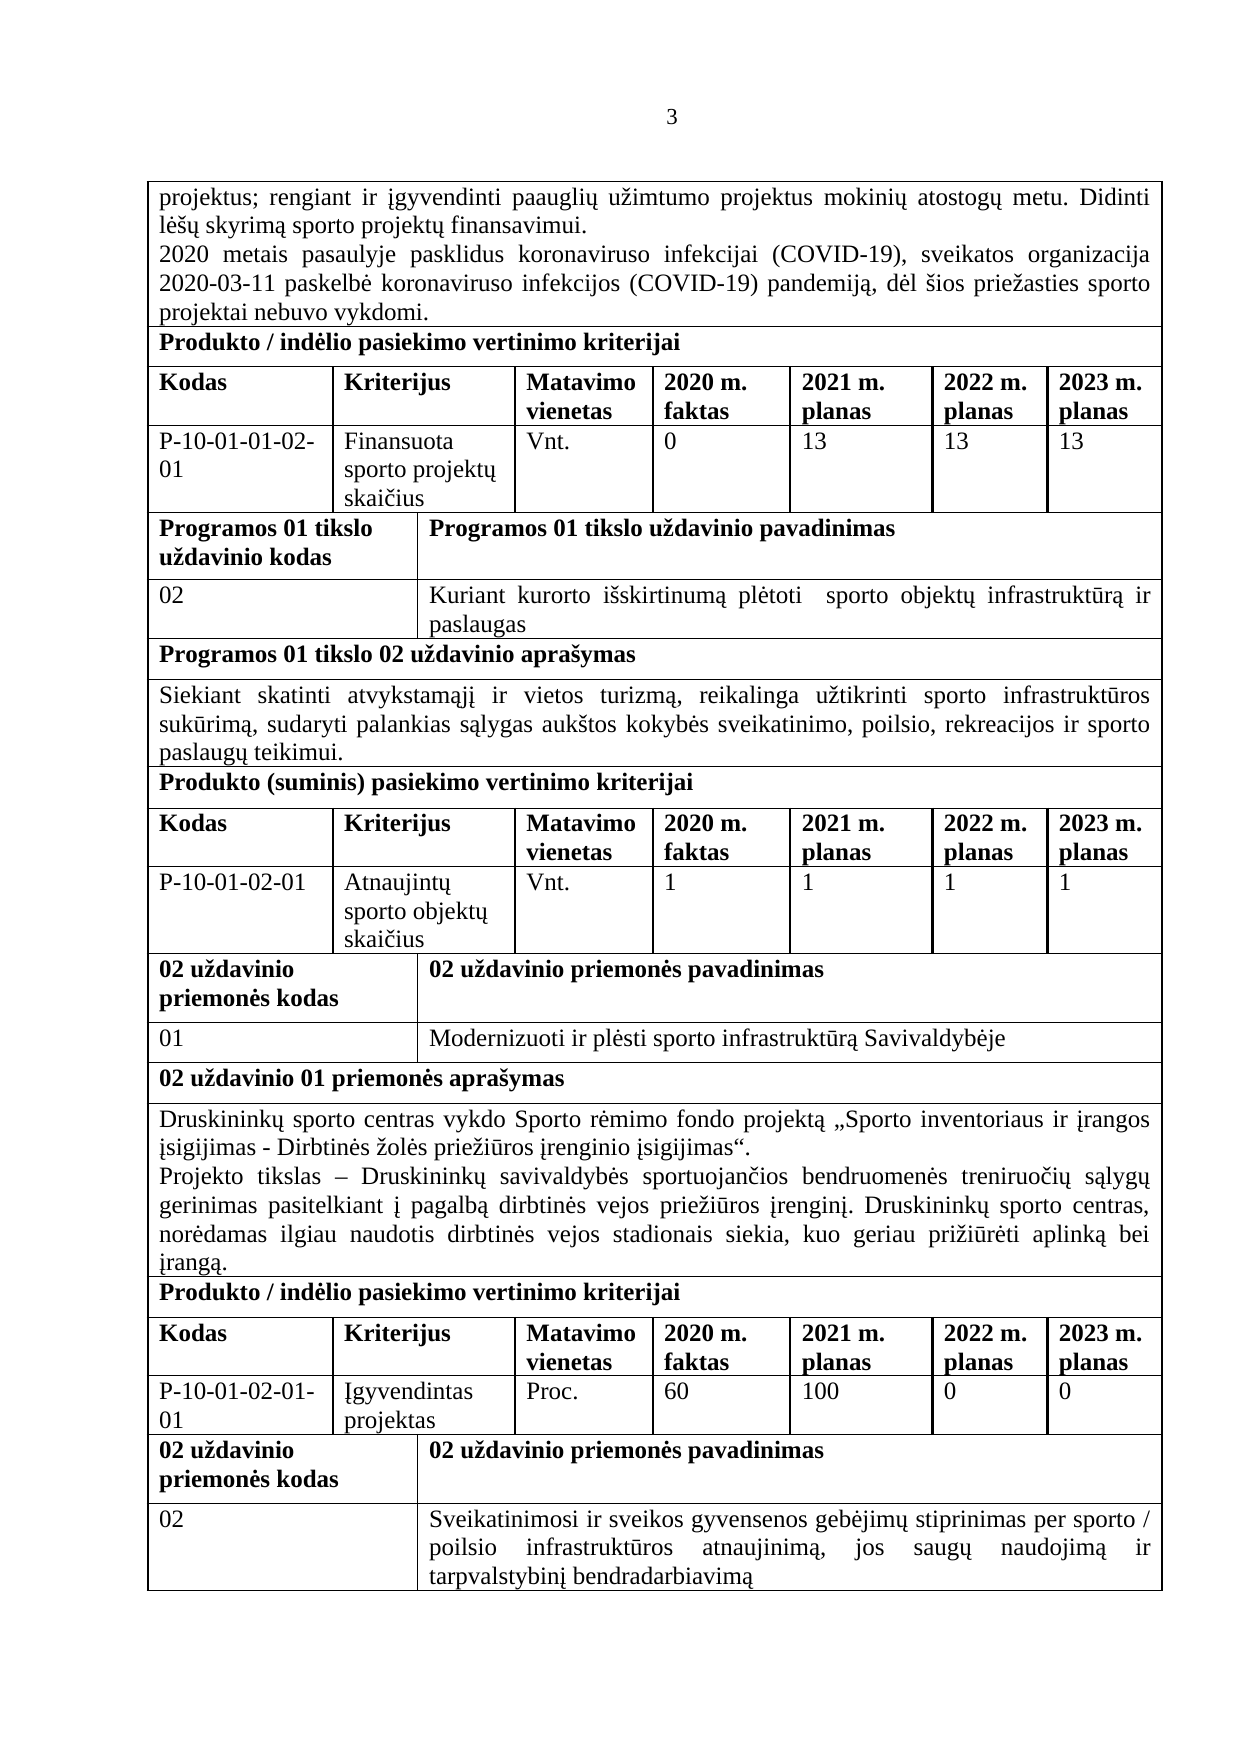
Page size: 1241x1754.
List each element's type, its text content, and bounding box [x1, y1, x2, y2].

table_cell 02 uždavinio 01 priemonės aprašymas [149, 1063, 1161, 1103]
table_cell Atnaujintų sporto objektų skaičius [334, 867, 514, 953]
table_cell P-10-01-01-02-01 [149, 426, 332, 512]
table_cell 2022 m. planas [934, 809, 1046, 866]
table_cell Kriterijus [334, 809, 514, 866]
table_cell Matavimo vienetas [516, 367, 652, 425]
table_cell Vnt. [516, 426, 652, 512]
table_cell Modernizuoti ir plėsti sporto infrastruktūrą Savivaldybėje [418, 1023, 1161, 1062]
table_cell Kriterijus [334, 367, 514, 425]
table_cell 60 [654, 1376, 789, 1434]
table_cell 02 uždavinio priemonės pavadinimas [418, 1435, 1161, 1503]
table_cell 0 [1049, 1376, 1161, 1434]
table_cell 2020 m. faktas [654, 1318, 789, 1375]
table_cell 100 [791, 1376, 931, 1434]
table_cell Matavimo vienetas [516, 1318, 652, 1375]
table_cell 1 [1049, 867, 1161, 953]
table_cell 2023 m. planas [1049, 367, 1161, 425]
table_cell 2022 m. planas [934, 1318, 1046, 1375]
table_cell 2021 m. planas [791, 367, 931, 425]
table_cell Programos 01 tikslo uždavinio pavadinimas [418, 513, 1161, 579]
table_cell Kuriant kurorto išskirtinumą plėtoti sporto objektų infrastruktūrą ir paslaugas [418, 580, 1161, 638]
table_cell 1 [791, 867, 931, 953]
table_cell 13 [791, 426, 931, 512]
table_cell 2023 m. planas [1049, 809, 1161, 866]
table_cell Kodas [149, 367, 332, 425]
table_cell Programos 01 tikslo 02 uždavinio aprašymas [149, 639, 1161, 679]
table_cell Produkto (suminis) pasiekimo vertinimo kriterijai [149, 767, 1161, 807]
table_cell Programos 01 tikslo uždavinio kodas [149, 513, 417, 579]
table_cell Finansuota sporto projektų skaičius [334, 426, 514, 512]
table_cell 2020 m. faktas [654, 809, 789, 866]
table_cell 0 [934, 1376, 1046, 1434]
table_cell Produkto / indėlio pasiekimo vertinimo kriterijai [149, 327, 1161, 366]
table_cell 2020 m. faktas [654, 367, 789, 425]
table_cell 13 [1049, 426, 1161, 512]
table_cell Kodas [149, 809, 332, 866]
table_cell Įgyvendintas projektas [334, 1376, 514, 1434]
table_cell Kodas [149, 1318, 332, 1375]
table_cell Vnt. [516, 867, 652, 953]
table_cell Matavimo vienetas [516, 809, 652, 866]
table_cell 0 [654, 426, 789, 512]
table_cell 1 [934, 867, 1046, 953]
table_cell 02 uždavinio priemonės kodas [149, 1435, 417, 1503]
table_cell 02 uždavinio priemonės kodas [149, 954, 417, 1022]
table_cell 2021 m. planas [791, 809, 931, 866]
table_cell Siekiant skatinti atvykstamąjį ir vietos turizmą, reikalinga užtikrinti sporto infrastruktūros sukūrimą, sudaryti palankias sąlygas aukštos kokybės sveikatinimo, poilsio, rekreacijos ir sporto paslaugų teikimui. [149, 680, 1161, 766]
table_cell 02 uždavinio priemonės pavadinimas [418, 954, 1161, 1022]
table_cell 2021 m. planas [791, 1318, 931, 1375]
table_cell 13 [934, 426, 1046, 512]
table_cell 2023 m. planas [1049, 1318, 1161, 1375]
table_cell 02 [149, 580, 417, 638]
table_cell Druskininkų sporto centras vykdo Sporto rėmimo fondo projektą „Sporto inventoriaus ir įrangos įsigijimas - Dirbtinės žolės priežiūros įrenginio įsigijimas“. Projekto tikslas – Druskininkų savivaldybės sportuojančios bendruomenės treniruočių sąlygų gerinimas pasitelkiant į pagalbą dirbtinės vejos priežiūros įrenginį. Druskininkų sporto centras, norėdamas ilgiau naudotis dirbtinės vejos stadionais siekia, kuo geriau prižiūrėti aplinką bei įrangą. [149, 1104, 1161, 1276]
table_cell 1 [654, 867, 789, 953]
table_cell Kriterijus [334, 1318, 514, 1375]
table_cell 2022 m. planas [934, 367, 1046, 425]
table_cell 01 [149, 1023, 417, 1062]
table_cell Sveikatinimosi ir sveikos gyvensenos gebėjimų stiprinimas per sporto / poilsio infrastruktūros atnaujinimą, jos saugų naudojimą ir tarpvalstybinį bendradarbiavimą [418, 1504, 1161, 1590]
table_cell 02 [149, 1504, 417, 1590]
table_cell P-10-01-02-01-01 [149, 1376, 332, 1434]
table_cell Produkto / indėlio pasiekimo vertinimo kriterijai [149, 1277, 1161, 1317]
table_cell P-10-01-02-01 [149, 867, 332, 953]
table_cell Proc. [516, 1376, 652, 1434]
table_cell projektus; rengiant ir įgyvendinti paauglių užimtumo projektus mokinių atostogų metu. Didinti lėšų skyrimą sporto projektų finansavimui. 2020 metais pasaulyje pasklidus koronaviruso infekcijai (COVID-19), sveikatos organizacija 2020-03-11 paskelbė koronaviruso infekcijos (COVID-19) pandemiją, dėl šios priežasties sporto projektai nebuvo vykdomi. [149, 182, 1161, 326]
